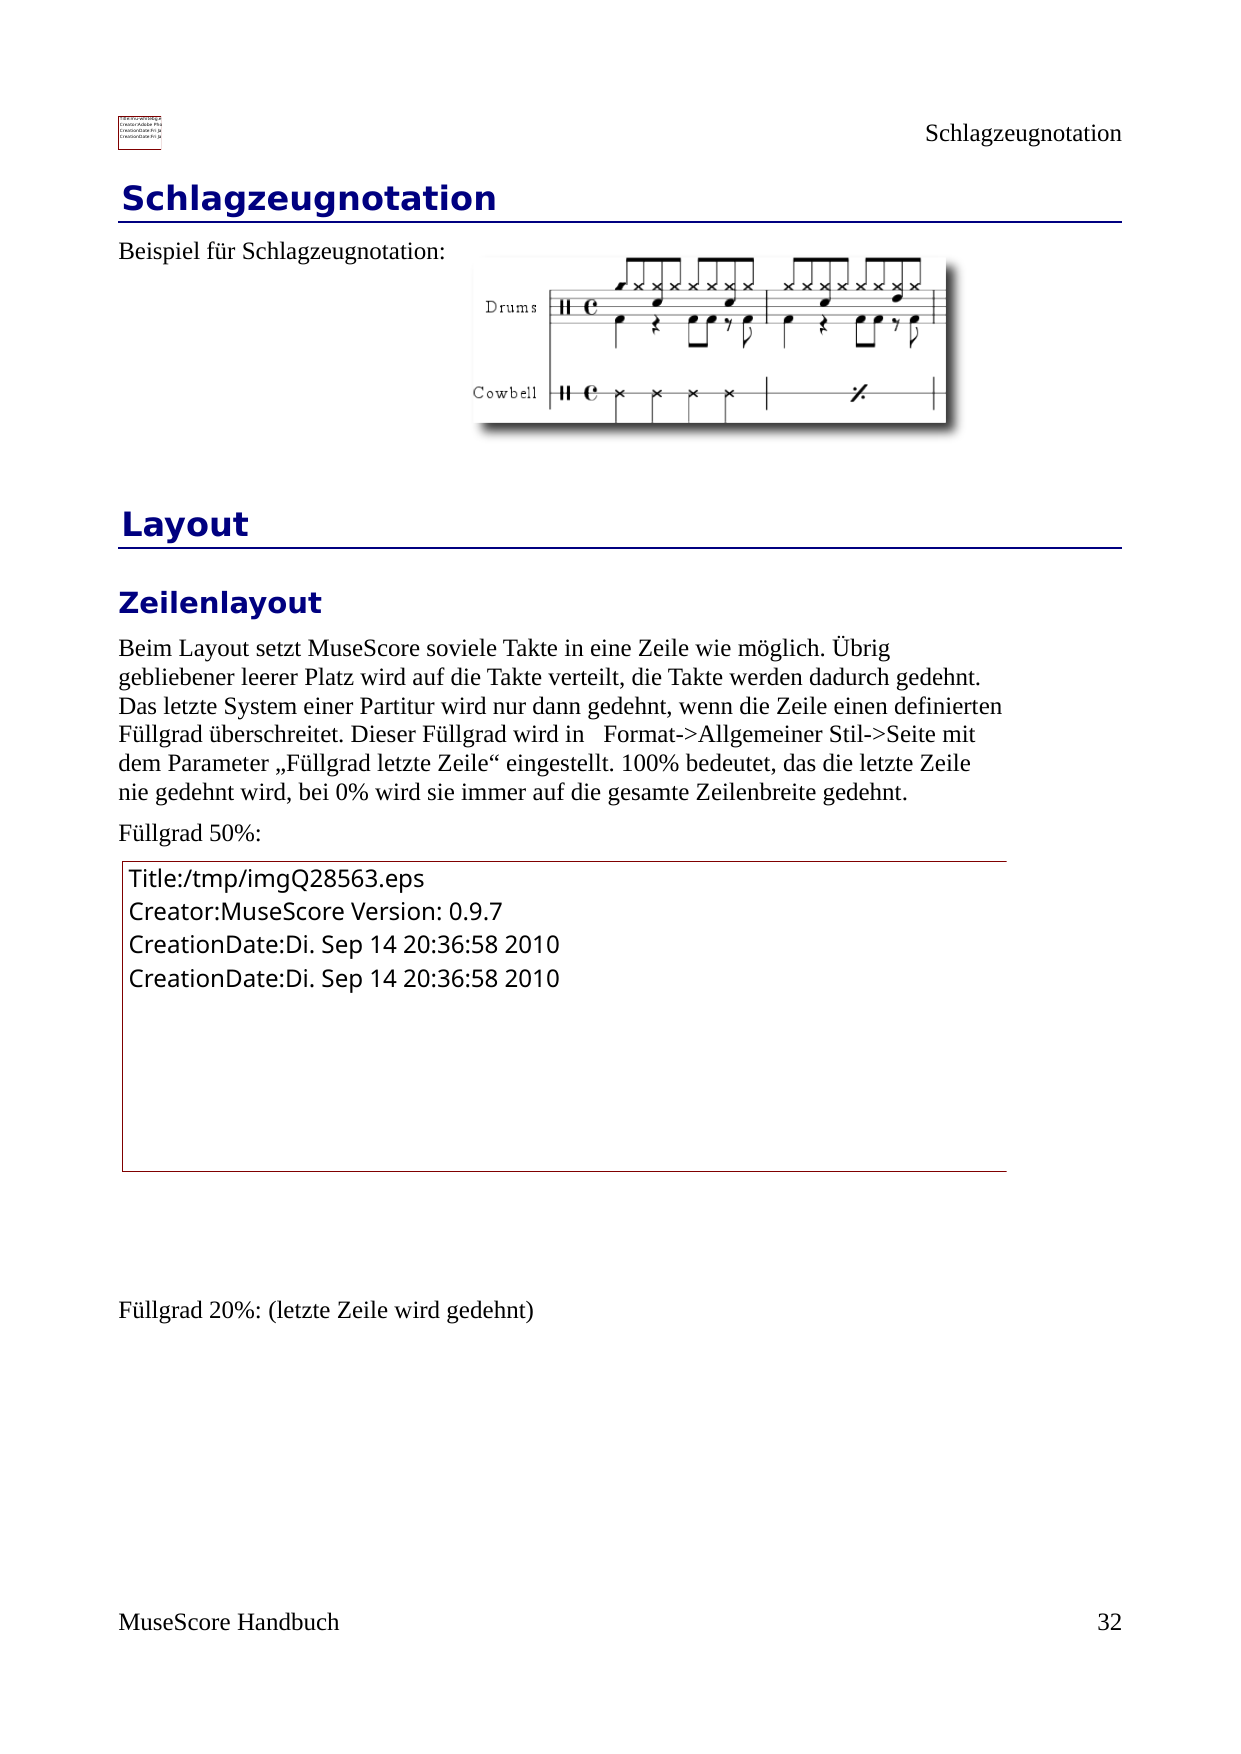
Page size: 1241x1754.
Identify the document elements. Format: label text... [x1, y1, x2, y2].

text Füllgrad 20%: (letzte Zeile wird gedehnt) [118, 1295, 1004, 1324]
subtitle Schlagzeugnotation [118, 176, 1122, 221]
text Beim Layout setzt MuseScore soviele Takte in eine Zeile wie möglich. Übrig gebliebener leerer Platz wird auf die Takte verteilt, die Takte werden dadurch gedehnt. Das letzte System einer Partitur wird nur dann gedehnt, wenn die Zeile einen definierten Füllgrad überschreitet. Dieser Füllgrad wird in Format->Allgemeiner Stil->Seite mit dem Parameter „Füllgrad letzte Zeile“ eingestellt. 100% bedeutet, das die letzte Zeile nie gedehnt wird, bei 0% wird sie immer auf die gesamte Zeilenbreite gedehnt. [118, 633, 1004, 806]
subtitle Zeilenlayout [118, 587, 1122, 621]
text Füllgrad 50%: [118, 818, 1004, 847]
picture [466, 251, 971, 448]
subtitle Layout [118, 502, 1122, 547]
text Beispiel für Schlagzeugnotation: [118, 236, 1004, 264]
